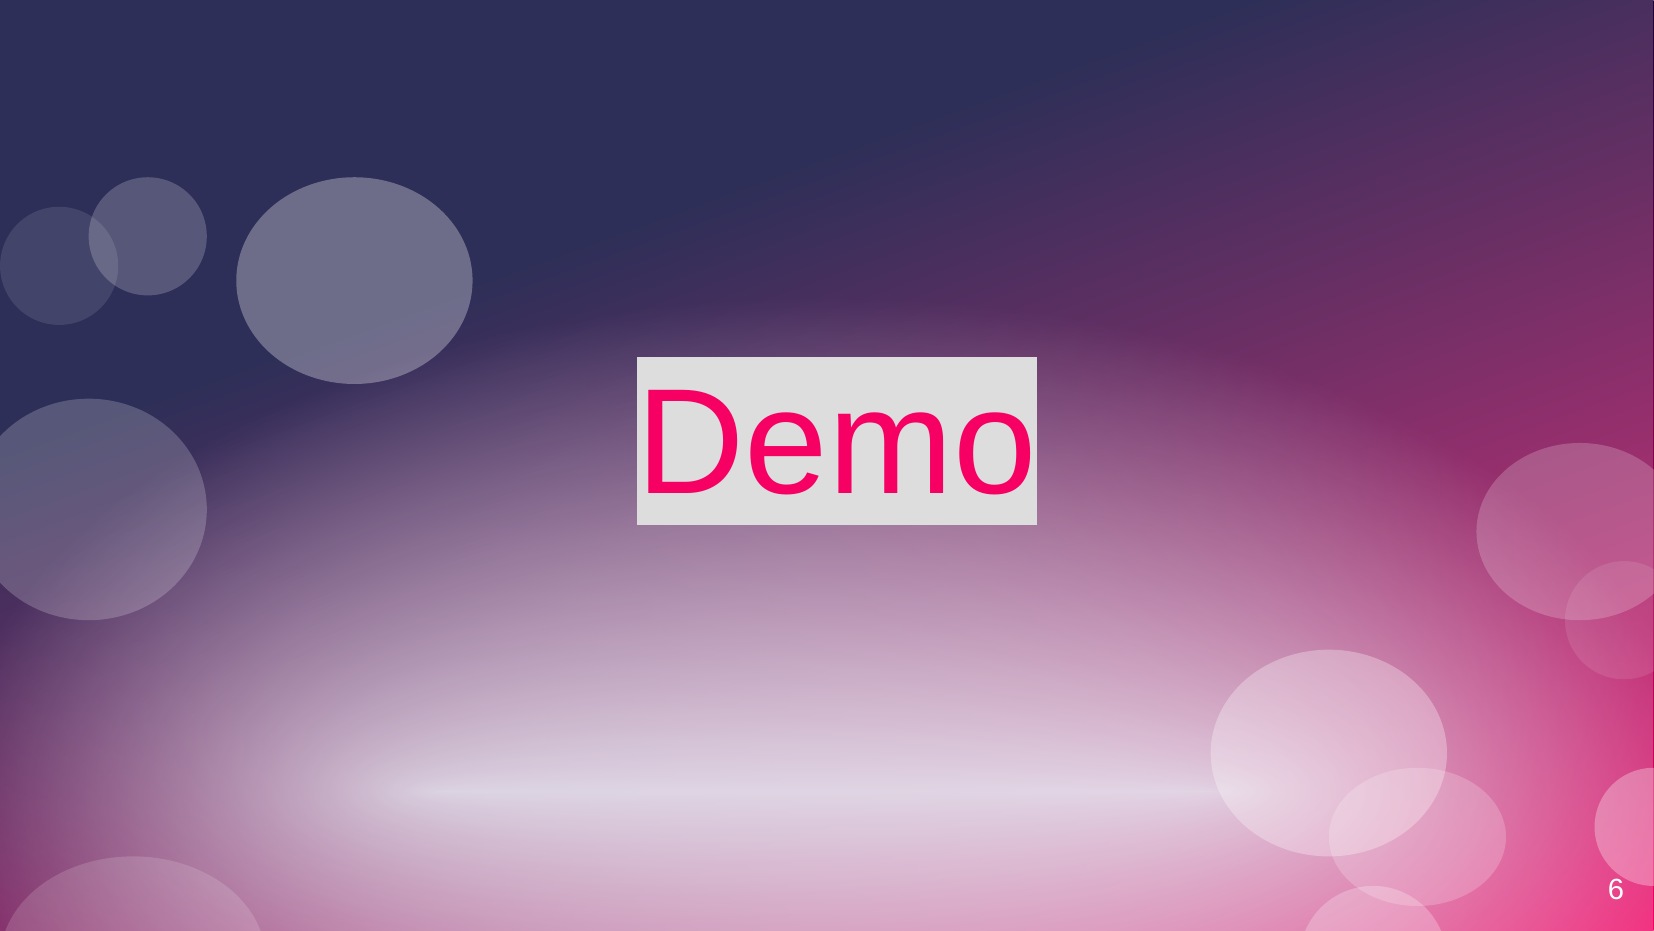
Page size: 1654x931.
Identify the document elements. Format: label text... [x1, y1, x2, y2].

title Demo [98, 357, 1576, 526]
